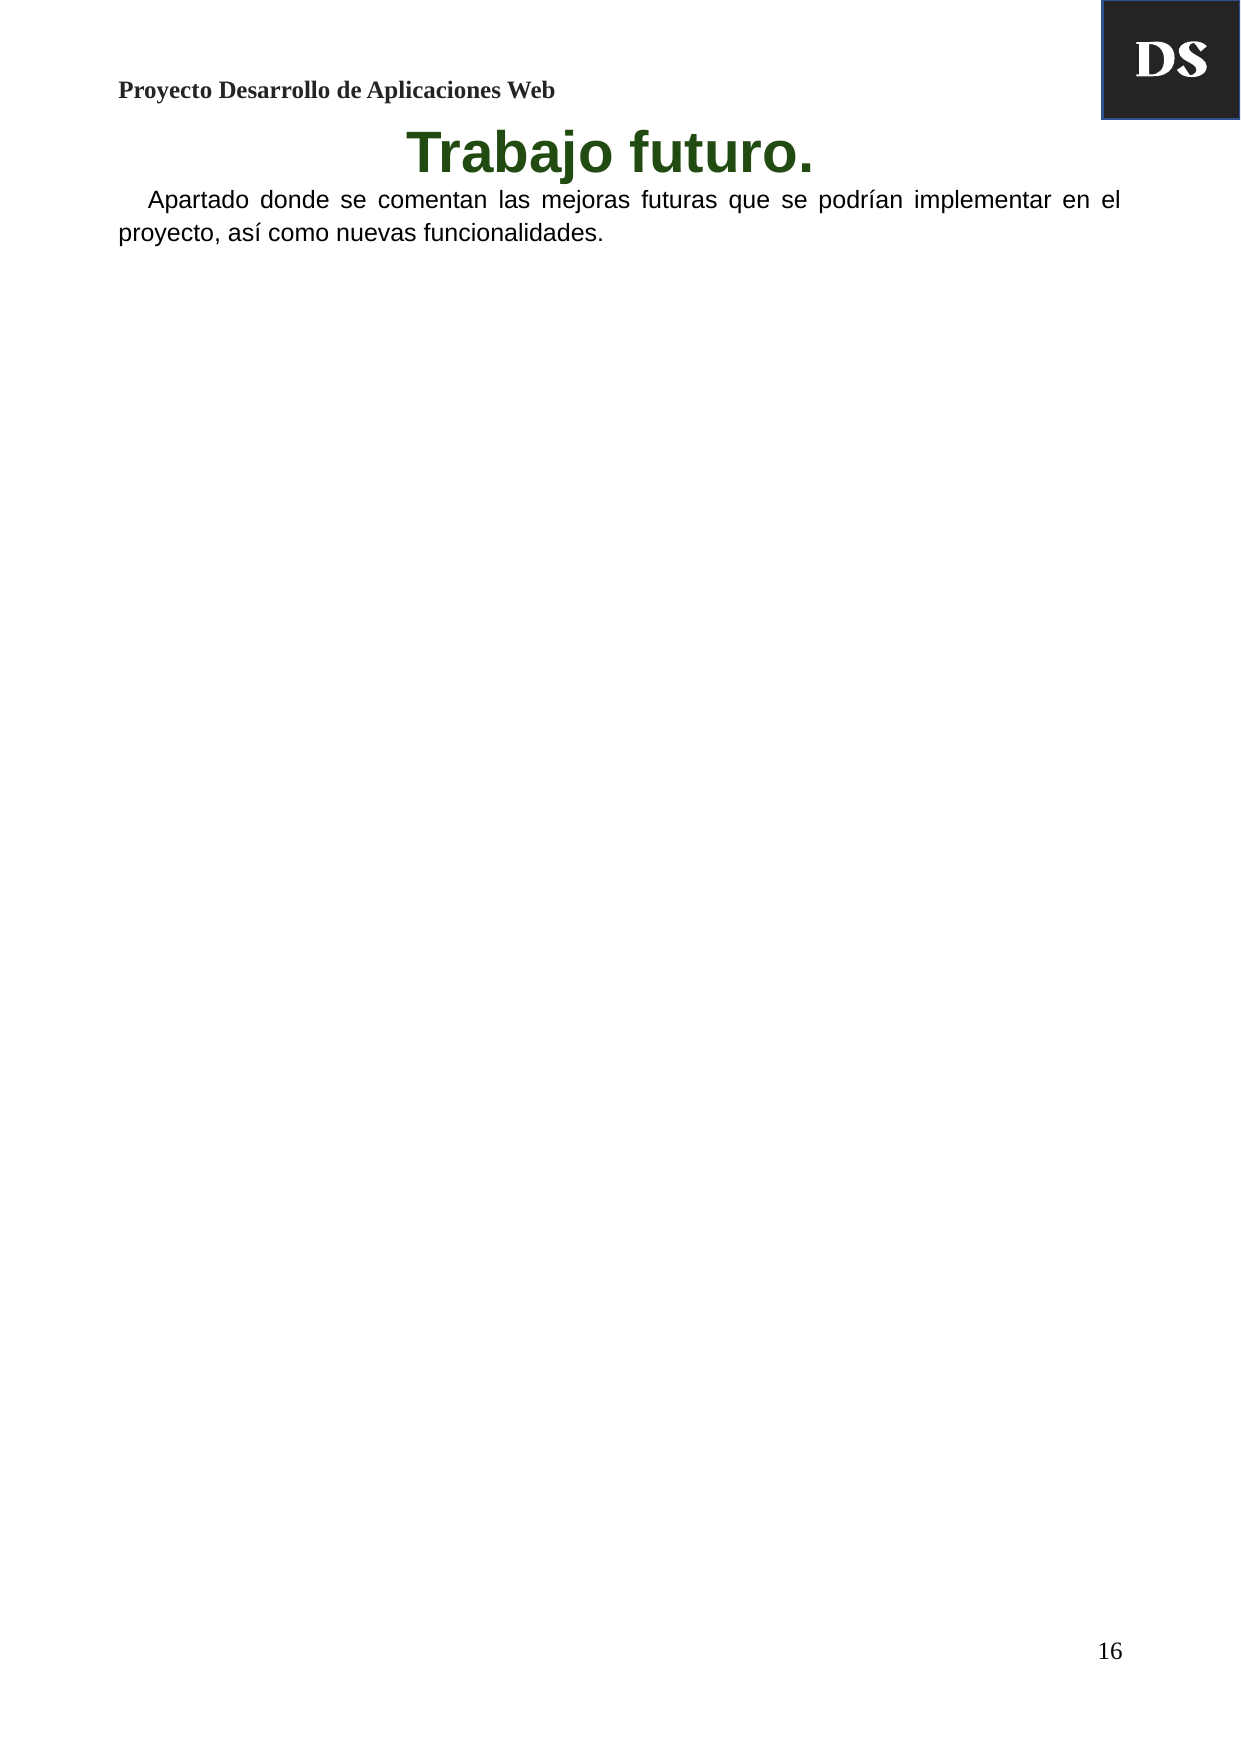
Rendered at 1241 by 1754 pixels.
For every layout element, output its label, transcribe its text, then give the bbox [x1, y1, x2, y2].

text Apartado donde se comentan las mejoras futuras que se podrían implementar en el proyecto, así como nuevas funcionalidades. [118, 185, 1122, 247]
subtitle Trabajo futuro. [118, 118, 1122, 185]
